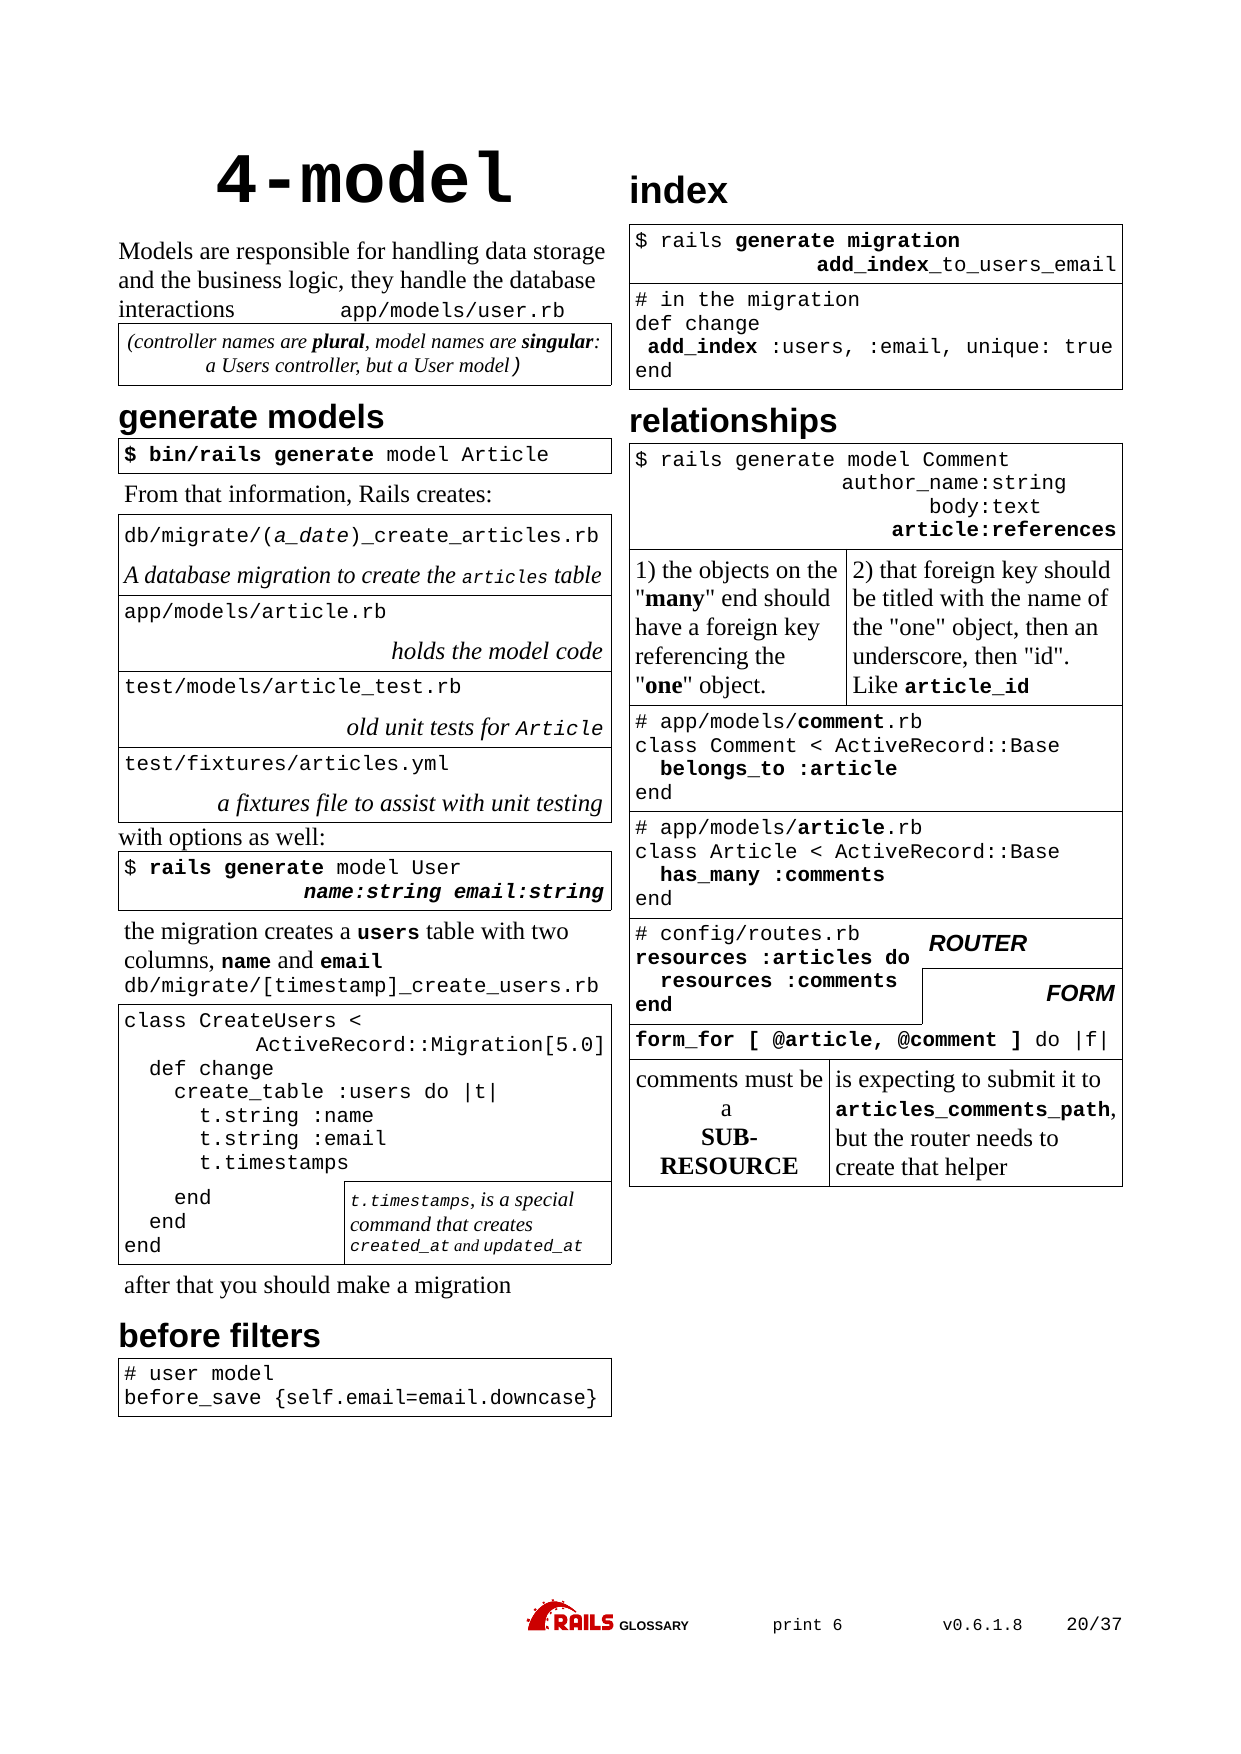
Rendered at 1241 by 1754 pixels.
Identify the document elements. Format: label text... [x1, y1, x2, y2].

table_header 2) that foreign key should be titled with the name of the "one" object, then an underscore, then "id". Like article_id [847, 550, 1122, 705]
table_cell holds the model code [119, 630, 611, 671]
table_cell db/migrate/(a_date)_create_articles.rb [119, 515, 611, 555]
table_cell test/fixtures/articles.yml [119, 748, 611, 782]
table_cell A database migration to create the articles table [119, 555, 611, 595]
text Models are responsible for handling data storage and the business logic, they handle the database interactions app/models/user.rb [118, 236, 611, 323]
table_cell # app/models/article.rb class Article < ActiveRecord::Base has_many :comments end [630, 812, 1122, 917]
table_cell the migration creates a users table with two columns, name and email db/migrate/[timestamp]_create_users.rb [118, 911, 611, 1004]
text with options as well: [118, 823, 611, 851]
table_cell class CreateUsers < ActiveRecord::Migration[5.0] def change create_table :users do |t| t.string :name t.string :email t.timestamps [119, 1005, 611, 1181]
table_cell # config/routes.rb resources :articles do resources :comments end [630, 919, 922, 1023]
table_cell form_for [ @article, @comment ] do |f| [630, 1024, 1122, 1059]
table_cell is expecting to submit it to articles_comments_path, but the router needs to create that helper [830, 1060, 1122, 1186]
table_cell app/models/article.rb [119, 596, 611, 630]
table_header $ bin/rails generate model Article [119, 439, 611, 473]
table_cell comments must be a SUB-RESOURCE [630, 1060, 829, 1186]
table_cell ROUTER [922, 919, 1122, 968]
table_cell old unit tests for Article [119, 706, 611, 747]
table_header $ rails generate migration add_index_to_users_email [630, 225, 1122, 283]
table_cell a fixtures file to assist with unit testing [119, 782, 611, 822]
table_header $ rails generate model Comment author_name:string body:text article:references [630, 444, 1122, 549]
table_header 1) the objects on the "many" end should have a foreign key referencing the "one" object. [630, 550, 846, 705]
subtitle relationships [629, 401, 1122, 440]
table_cell after that you should make a migration [118, 1265, 611, 1304]
table_header From that information, Rails creates: [118, 474, 611, 514]
table_header (controller names are plural, model names are singular: a Users controller, but a User model) [119, 324, 611, 384]
subtitle generate models [118, 396, 611, 435]
table_cell t.timestamps, is a special command that creates created_at and updated_at [345, 1182, 611, 1264]
subtitle 4-model [118, 143, 611, 224]
table_header # user model before_save {self.email=email.downcase} [119, 1359, 611, 1416]
subtitle index [629, 168, 1122, 212]
subtitle before filters [118, 1316, 611, 1355]
table_cell end end end [119, 1181, 344, 1264]
table_header $ rails generate model User name:string email:string [119, 852, 611, 910]
table_cell # app/models/comment.rb class Comment < ActiveRecord::Base belongs_to :article end [630, 706, 1122, 811]
table_cell FORM [923, 969, 1122, 1023]
table_cell test/models/article_test.rb [119, 672, 611, 706]
table_cell # in the migration def change add_index :users, :email, unique: true end [630, 284, 1122, 389]
